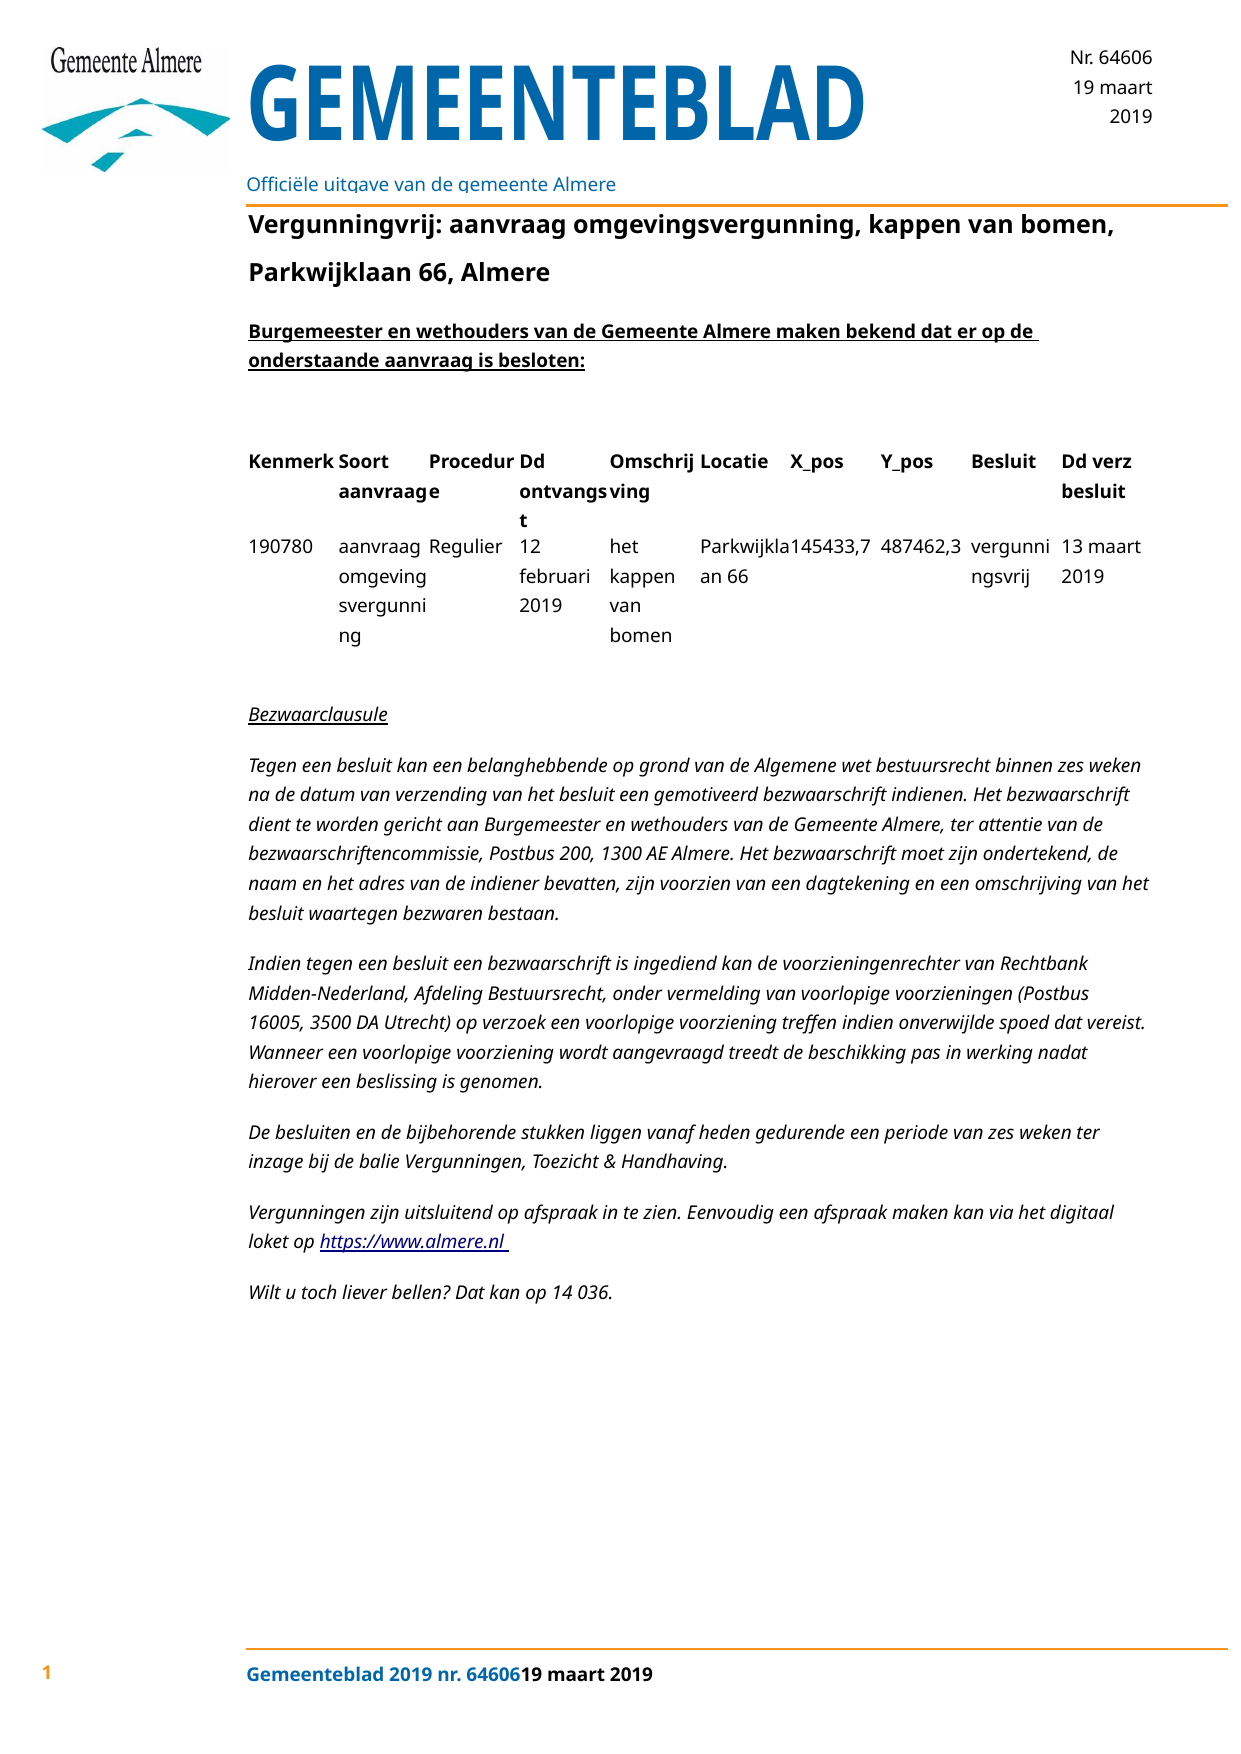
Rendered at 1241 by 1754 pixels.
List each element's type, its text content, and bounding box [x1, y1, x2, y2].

text Bezwaarclausule [248, 701, 1152, 727]
table_cell 487462,3 [881, 533, 971, 648]
text Tegen een besluit kan een belanghebbende op grond van de Algemene wet bestuursrecht binnen zes weken na de datum van verzending van het besluit een gemotiveerd bezwaarschrift indienen. Het bezwaarschrift dient te worden gericht aan Burgemeester en wethouders van de Gemeente Almere, ter attentie van de bezwaarschriftencommissie, Postbus 200, 1300 AE Almere. Het bezwaarschrift moet zijn ondertekend, de naam en het adres van de indiener bevatten, zijn voorzien van een dagtekening en een omschrijving van het besluit waartegen bezwaren bestaan. [248, 752, 1152, 926]
text Vergunningvrij: aanvraag omgevingsvergunning, kappen van bomen, Parkwijklaan 66, Almere [248, 207, 1152, 288]
text Vergunningen zijn uitsluitend op afspraak in te zien. Eenvoudig een afspraak maken kan via het digitaal loket op https://www.almere.nl [248, 1199, 1152, 1254]
table_header Dd ontvangst [519, 449, 609, 533]
table_cell 13 maart 2019 [1061, 533, 1152, 648]
table_cell 145433,7 [790, 533, 881, 648]
table_header Kenmerk [248, 449, 338, 533]
table_cell 12 februari 2019 [519, 533, 609, 648]
table_cell Parkwijklaan 66 [700, 533, 790, 648]
table_header Locatie [700, 449, 790, 533]
text Indien tegen een besluit een bezwaarschrift is ingediend kan de voorzieningenrechter van Rechtbank Midden-Nederland, Afdeling Bestuursrecht, onder vermelding van voorlopige voorzieningen (Postbus 16005, 3500 DA Utrecht) op verzoek een voorlopige voorziening treffen indien onverwijlde spoed dat vereist. Wanneer een voorlopige voorziening wordt aangevraagd treedt de beschikking pas in werking nadat hierover een beslissing is genomen. [248, 950, 1152, 1094]
text Burgemeester en wethouders van de Gemeente Almere maken bekend dat er op de onderstaande aanvraag is besloten: [248, 318, 1152, 373]
table_cell het kappen van bomen [609, 533, 700, 648]
table_cell aanvraag omgevingsvergunning [338, 533, 429, 648]
table_header Y_pos [881, 449, 971, 533]
table_header X_pos [790, 449, 881, 533]
table_header Dd verz besluit [1061, 449, 1152, 533]
table_cell vergunningsvrij [971, 533, 1061, 648]
text De besluiten en de bijbehorende stukken liggen vanaf heden gedurende een periode van zes weken ter inzage bij de balie Vergunningen, Toezicht & Handhaving. [248, 1119, 1152, 1174]
table_header Omschrijving [609, 449, 700, 533]
table_header Procedure [429, 449, 519, 533]
table_cell 190780 [248, 533, 338, 648]
text Wilt u toch liever bellen? Dat kan op 14 036. [248, 1279, 1152, 1305]
picture [41, 47, 231, 172]
table_header Besluit [971, 449, 1061, 533]
table_header Soort aanvraag [338, 449, 429, 533]
table_cell Regulier [429, 533, 519, 648]
